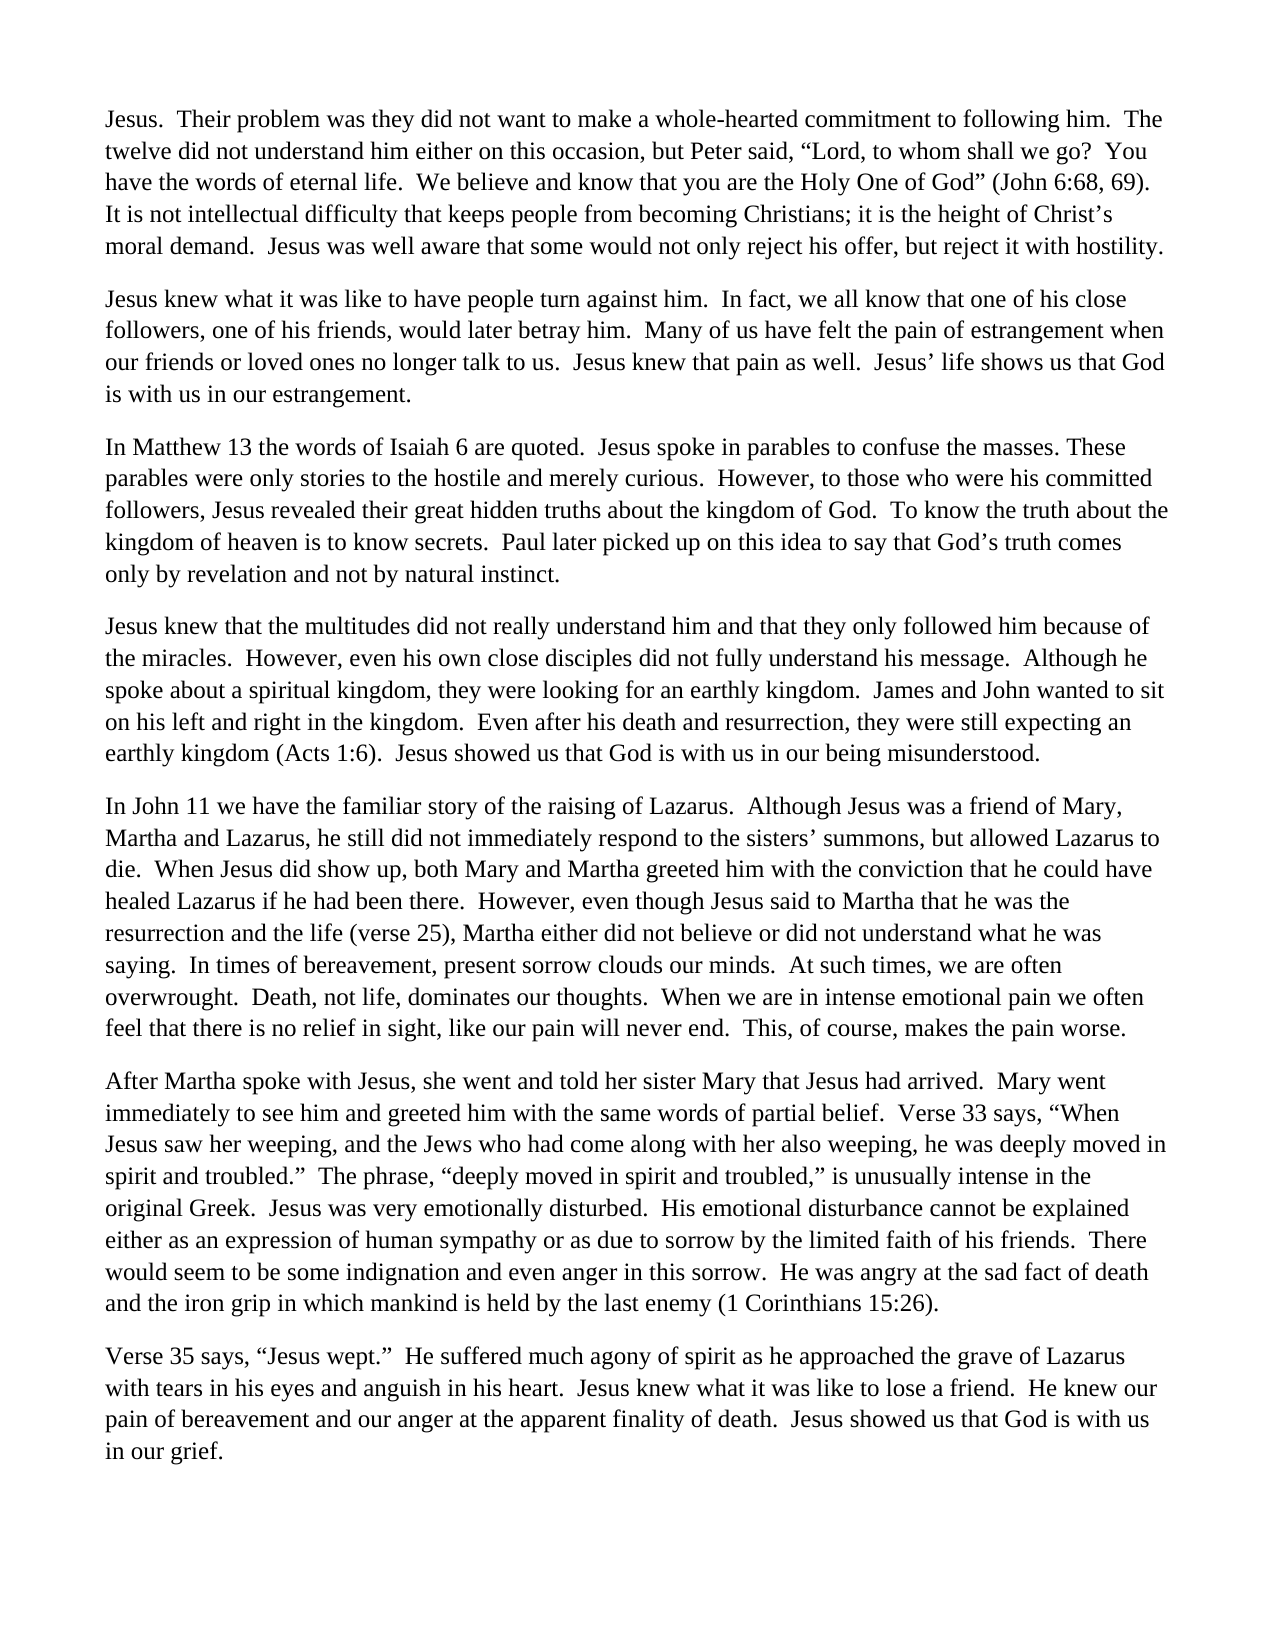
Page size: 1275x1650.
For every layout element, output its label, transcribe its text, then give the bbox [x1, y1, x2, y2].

text After Martha spoke with Jesus, she went and told her sister Mary that Jesus had arrived. Mary went immediately to see him and greeted him with the same words of partial belief. Verse 33 says, “When Jesus saw her weeping, and the Jews who had come along with her also weeping, he was deeply moved in spirit and troubled.” The phrase, “deeply moved in spirit and troubled,” is unusually intense in the original Greek. Jesus was very emotionally disturbed. His emotional disturbance cannot be explained either as an expression of human sympathy or as due to sorrow by the limited faith of his friends. There would seem to be some indignation and even anger in this sorrow. He was angry at the sad fact of death and the iron grip in which mankind is held by the last enemy (1 Corinthians 15:26). [105, 1067, 1170, 1317]
text Jesus knew what it was like to have people turn against him. In fact, we all know that one of his close followers, one of his friends, would later betray him. Many of us have felt the pain of estrangement when our friends or loved ones no longer talk to us. Jesus knew that pain as well. Jesus’ life shows us that God is with us in our estrangement. [105, 285, 1170, 408]
text In Matthew 13 the words of Isaiah 6 are quoted. Jesus spoke in parables to confuse the masses. These parables were only stories to the hostile and merely curious. However, to those who were his committed followers, Jesus revealed their great hidden truths about the kingdom of God. To know the truth about the kingdom of heaven is to know secrets. Paul later picked up on this idea to say that God’s truth comes only by revelation and not by natural instinct. [105, 433, 1170, 587]
text Jesus. Their problem was they did not want to make a whole-hearted commitment to following him. The twelve did not understand him either on this occasion, but Peter said, “Lord, to whom shall we go? You have the words of eternal life. We believe and know that you are the Holy One of God” (John 6:68, 69). It is not intellectual difficulty that keeps people from becoming Christians; it is the height of Christ’s moral demand. Jesus was well aware that some would not only reject his offer, but reject it with hostility. [105, 105, 1170, 260]
text Verse 35 says, “Jesus wept.” He suffered much agony of spirit as he approached the grave of Lazarus with tears in his eyes and anguish in his heart. Jesus knew what it was like to lose a friend. He knew our pain of bereavement and our anger at the apparent finality of death. Jesus showed us that God is with us in our grief. [105, 1342, 1170, 1465]
text In John 11 we have the familiar story of the raising of Lazarus. Although Jesus was a friend of Mary, Martha and Lazarus, he still did not immediately respond to the sisters’ summons, but allowed Lazarus to die. When Jesus did show up, both Mary and Martha greeted him with the conviction that he could have healed Lazarus if he had been there. However, even though Jesus said to Martha that he was the resurrection and the life (verse 25), Martha either did not believe or did not understand what he was saying. In times of bereavement, present sorrow clouds our minds. At such times, we are often overwrought. Death, not life, dominates our thoughts. When we are in intense emotional pain we often feel that there is no relief in sight, like our pain will never end. This, of course, makes the pain worse. [105, 792, 1170, 1042]
text Jesus knew that the multitudes did not really understand him and that they only followed him because of the miracles. However, even his own close disciples did not fully understand his message. Although he spoke about a spiritual kingdom, they were looking for an earthly kingdom. James and John wanted to sit on his left and right in the kingdom. Even after his death and resurrection, they were still expecting an earthly kingdom (Acts 1:6). Jesus showed us that God is with us in our being misunderstood. [105, 612, 1170, 767]
